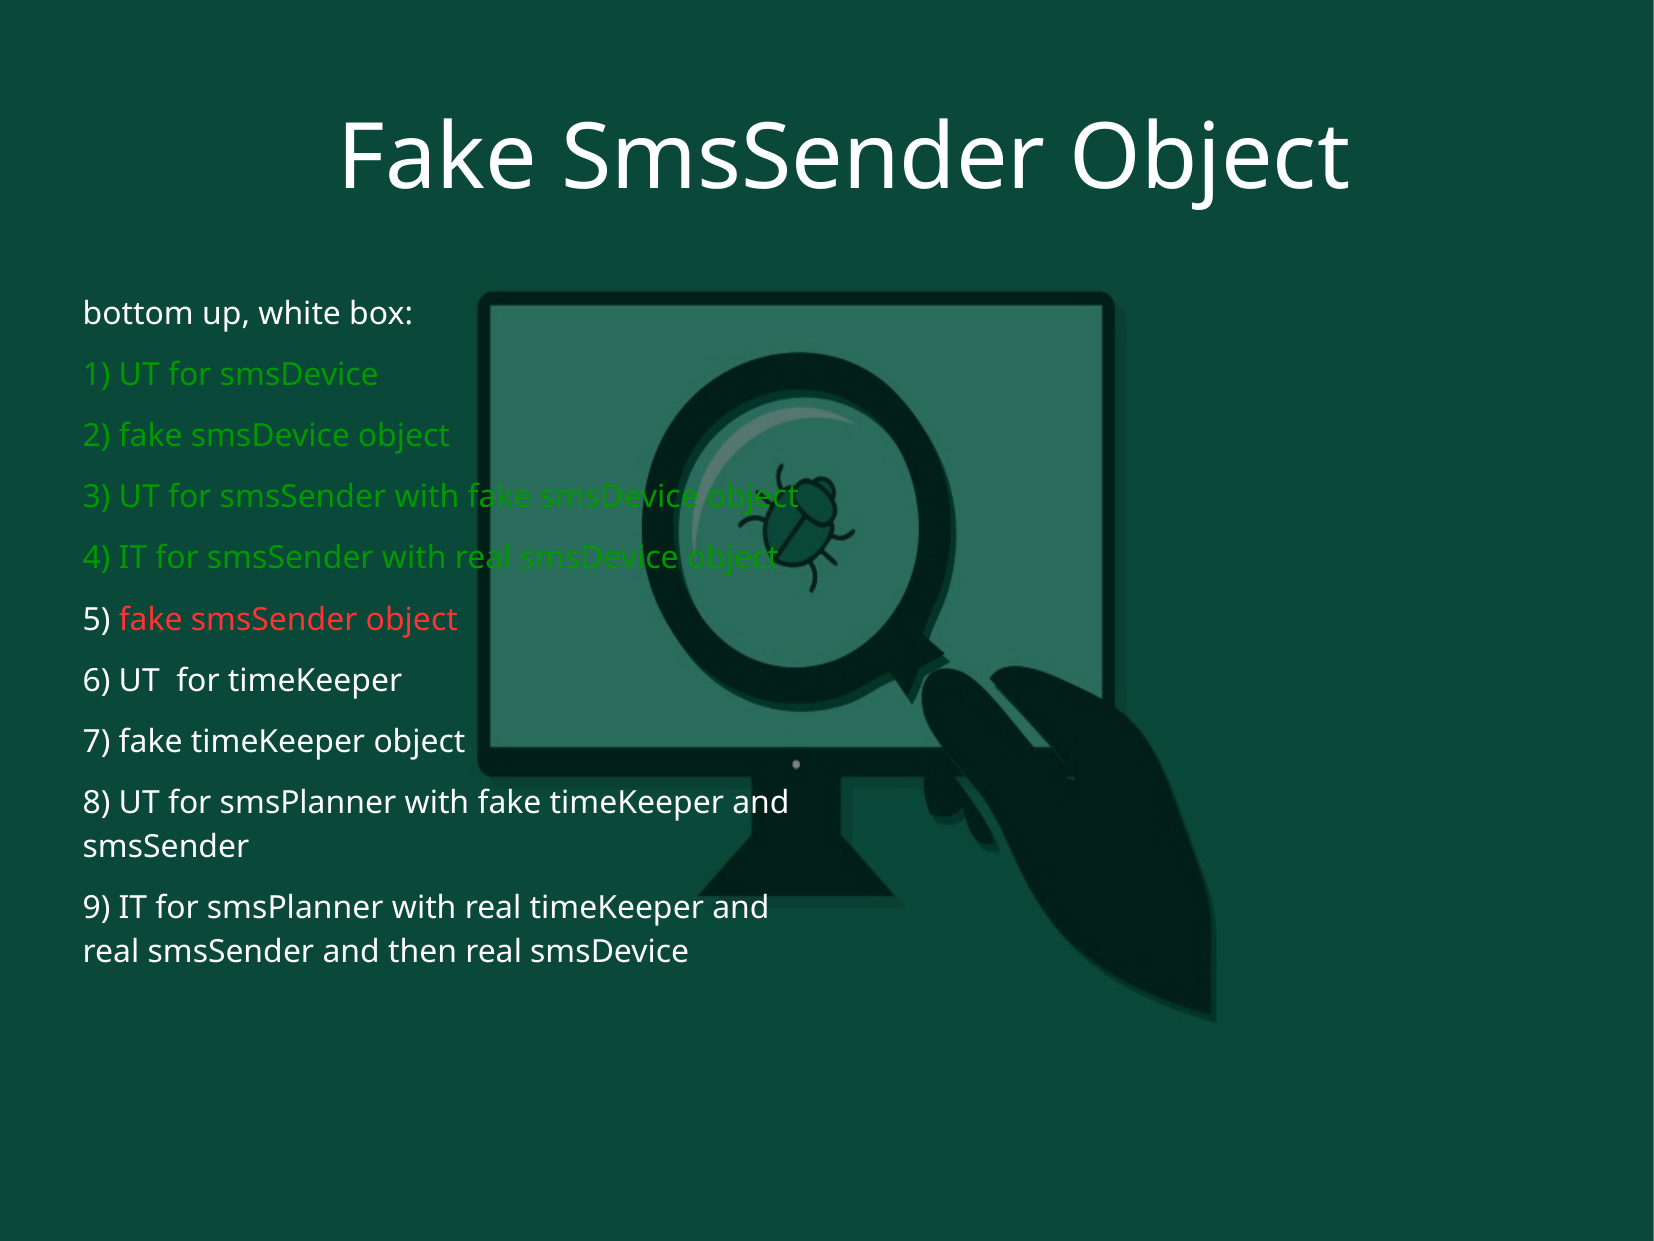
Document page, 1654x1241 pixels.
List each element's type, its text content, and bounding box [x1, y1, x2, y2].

picture [0, 0, 1654, 1241]
title Fake SmsSender Object [82, 49, 1571, 257]
list bottom up, white box: 1) UT for smsDevice 2) fake smsDevice object 3) UT for smsSender with fake smsDevice object 4) IT for smsSender with real smsDevice object 5) fake smsSender object 6) UT for timeKeeper 7) fake timeKeeper object 8) UT for smsPlanner with fake timeKeeper and smsSender 9) IT for smsPlanner with real timeKeeper and real smsSender and then real smsDevice [82, 290, 809, 1010]
